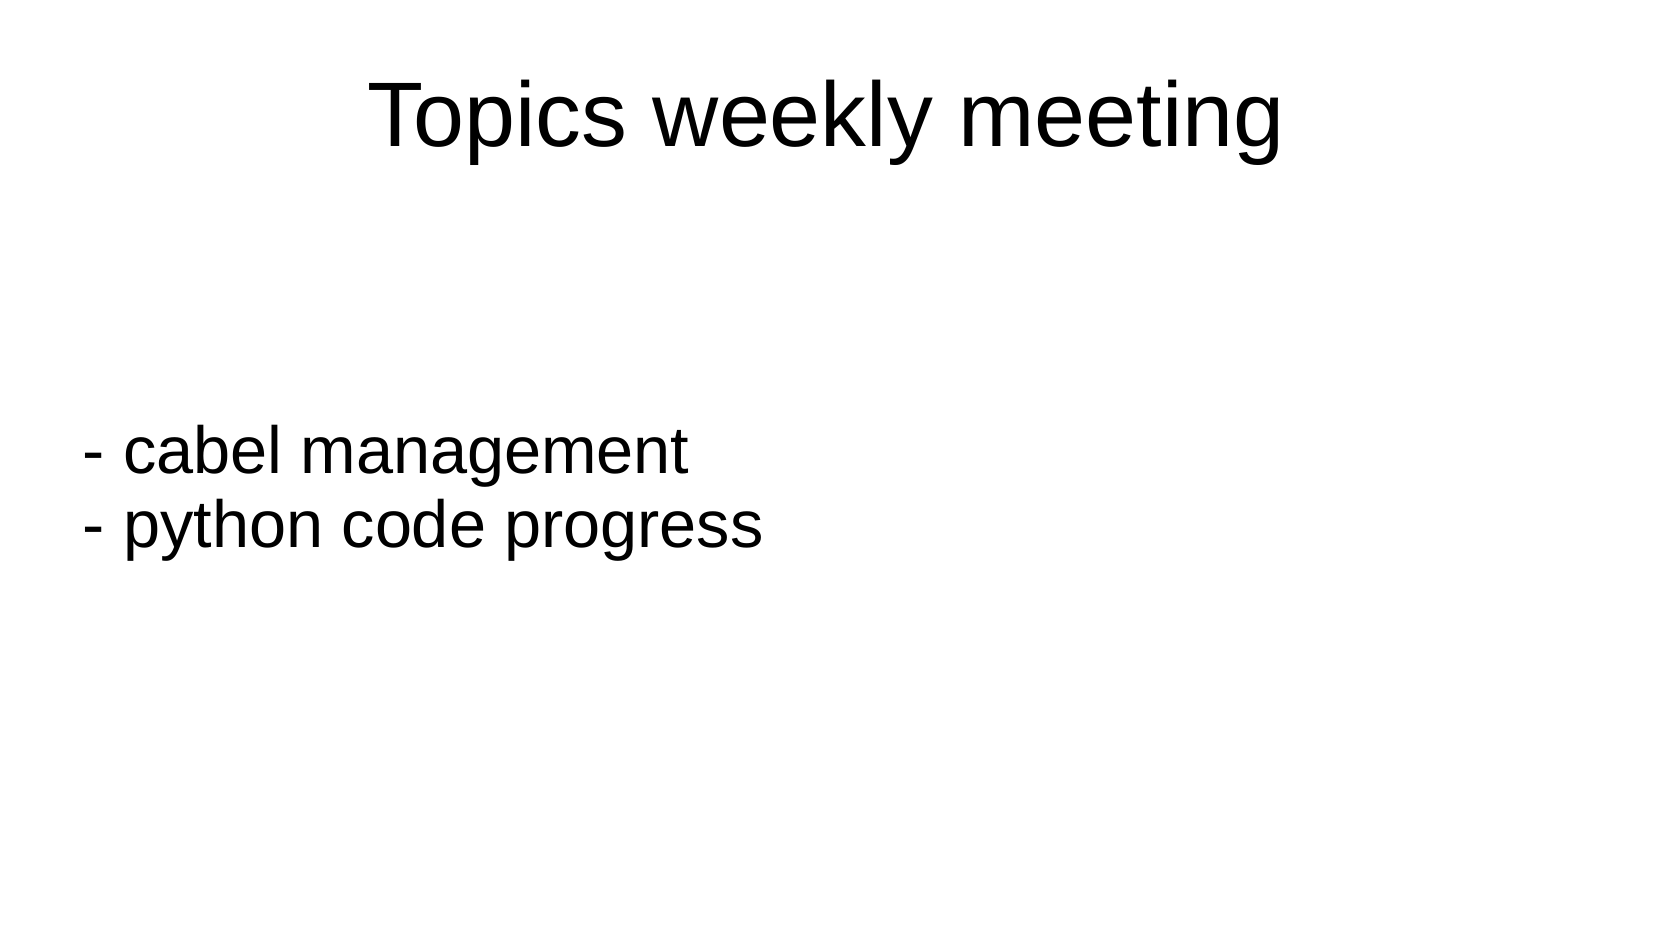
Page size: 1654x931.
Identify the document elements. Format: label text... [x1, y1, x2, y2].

title Topics weekly meeting [82, 37, 1571, 193]
subtitle - cabel management - python code progress [82, 217, 1571, 758]
